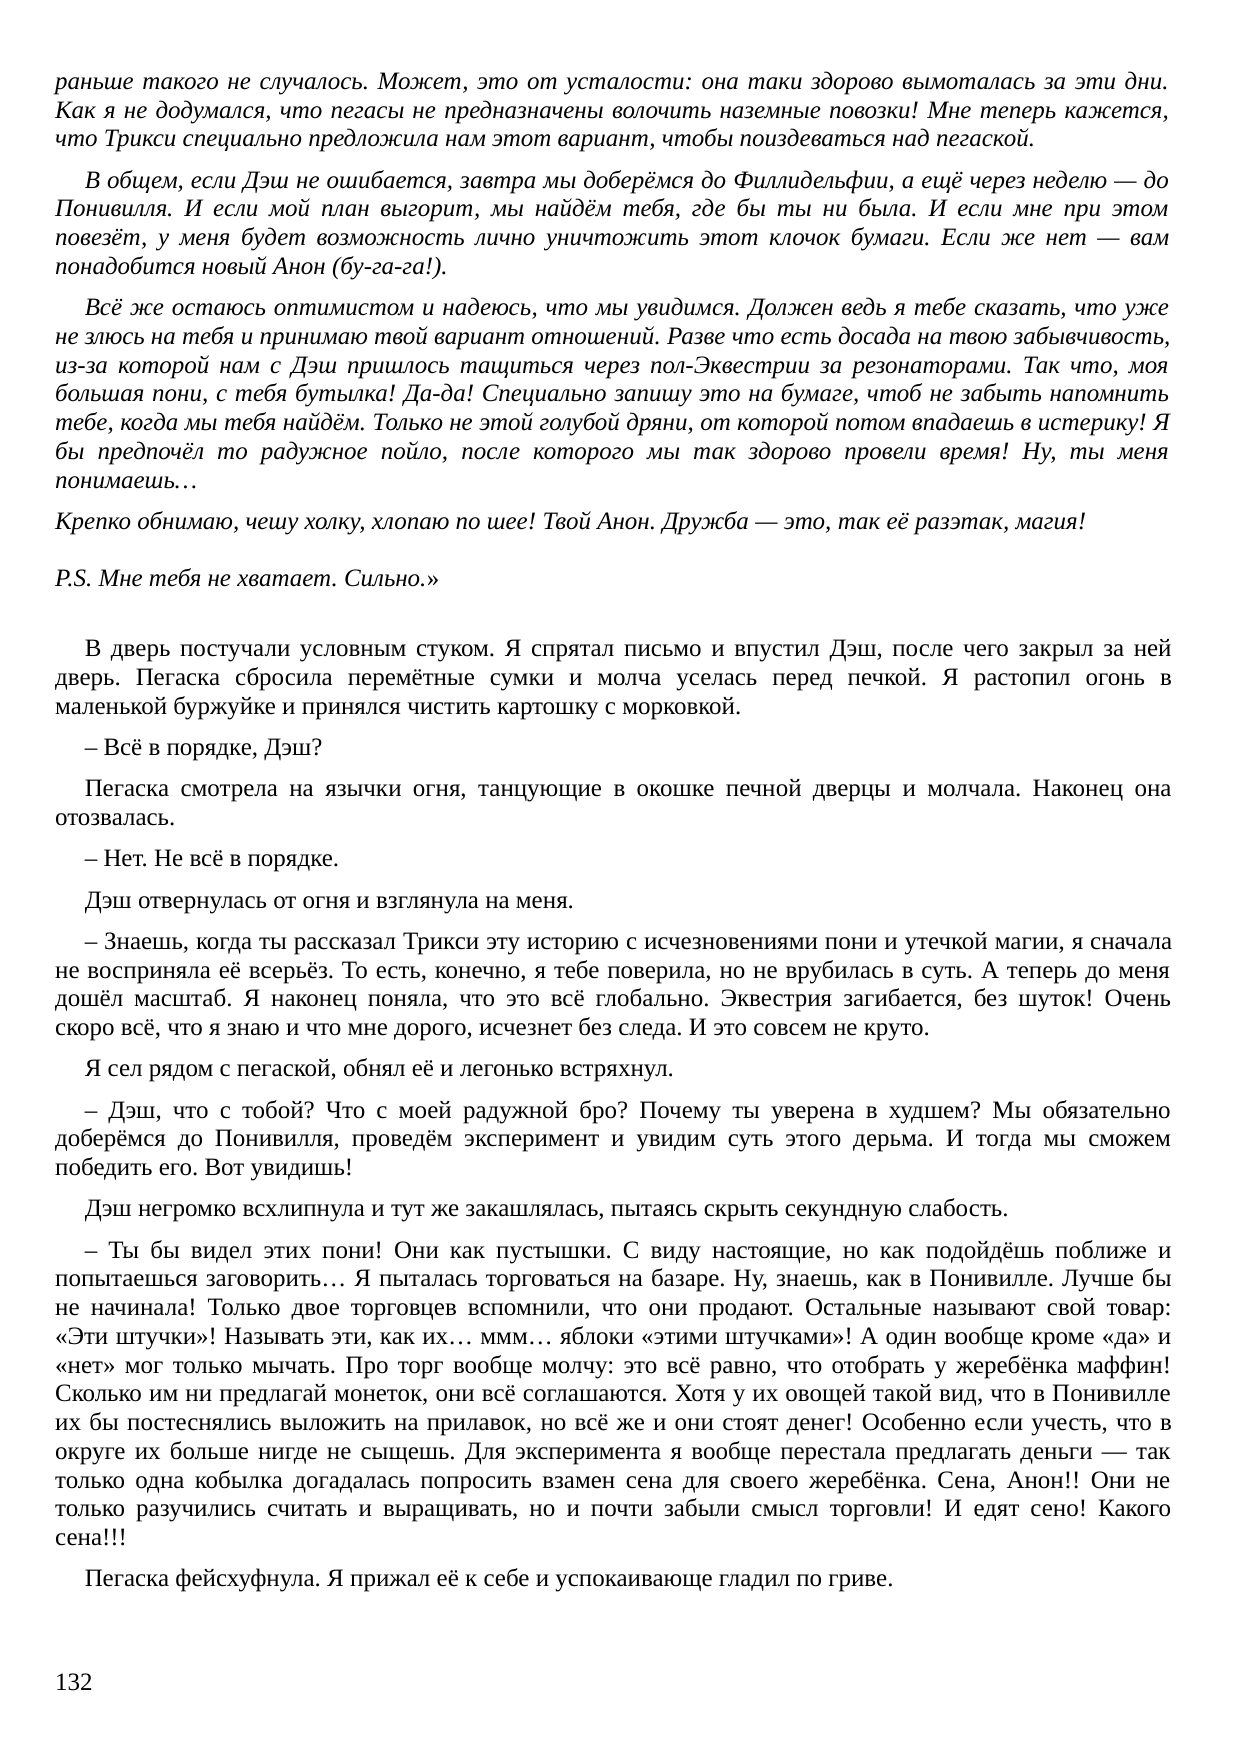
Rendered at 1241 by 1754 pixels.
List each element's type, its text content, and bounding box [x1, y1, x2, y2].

text Всё же остаюсь оптимистом и надеюсь, что мы увидимся. Должен ведь я тебе сказать, что уже не злюсь на тебя и принимаю твой вариант отношений. Разве что есть досада на твою забывчивость, из-за которой нам с Дэш пришлось тащиться через пол-Эквестрии за резонаторами. Так что, моя большая пони, с тебя бутылка! Да-да! Специально запишу это на бумаге, чтоб не забыть напомнить тебе, когда мы тебя найдём. Только не этой голубой дряни, от которой потом впадаешь в истерику! Я бы предпочёл то радужное пойло, после которого мы так здорово провели время! Ну, ты меня понимаешь… [55, 292, 1173, 493]
text В дверь постучали условным стуком. Я спрятал письмо и впустил Дэш, после чего закрыл за ней дверь. Пегаска сбросила перемётные сумки и молча уселась перед печкой. Я растопил огонь в маленькой буржуйке и принялся чистить картошку с морковкой. [55, 633, 1173, 720]
text – Дэш, что с тобой? Что с моей радужной бро? Почему ты уверена в худшем? Мы обязательно доберёмся до Понивилля, проведём эксперимент и увидим суть этого дерьма. И тогда мы сможем победить его. Вот увидишь! [55, 1095, 1173, 1181]
text Дэш негромко всхлипнула и тут же закашлялась, пытаясь скрыть секундную слабость. [55, 1193, 1173, 1222]
text Крепко обнимаю, чешу холку, хлопаю по шее! Твой Анон. Дружба — это, так её разэтак, магия! [55, 506, 1173, 535]
text P.S. Мне тебя не хватает. Сильно.» [55, 563, 1173, 592]
text раньше такого не случалось. Может, это от усталости: она таки здорово вымоталась за эти дни. Как я не додумался, что пегасы не предназначены волочить наземные повозки! Мне теперь кажется, что Трикси специально предложила нам этот вариант, чтобы поиздеваться над пегаской. [55, 66, 1173, 152]
text – Нет. Не всё в порядке. [55, 843, 1173, 872]
text Я сел рядом с пегаской, обнял её и легонько встряхнул. [55, 1053, 1173, 1082]
text Пегаска смотрела на язычки огня, танцующие в окошке печной дверцы и молчала. Наконец она отозвалась. [55, 773, 1173, 831]
text – Всё в порядке, Дэш? [55, 732, 1173, 761]
text Дэш отвернулась от огня и взглянула на меня. [55, 885, 1173, 913]
text Пегаска фейсхуфнула. Я прижал её к себе и успокаивающе гладил по гриве. [55, 1563, 1173, 1592]
text В общем, если Дэш не ошибается, завтра мы доберёмся до Филлидельфии, а ещё через неделю — до Понивилля. И если мой план выгорит, мы найдём тебя, где бы ты ни была. И если мне при этом повезёт, у меня будет возможность лично уничтожить этот клочок бумаги. Если же нет — вам понадобится новый Анон (бу-га-га!). [55, 165, 1173, 280]
text – Знаешь, когда ты рассказал Трикси эту историю с исчезновениями пони и утечкой магии, я сначала не восприняла её всерьёз. То есть, конечно, я тебе поверила, но не врубилась в суть. А теперь до меня дошёл масштаб. Я наконец поняла, что это всё глобально. Эквестрия загибается, без шуток! Очень скоро всё, что я знаю и что мне дорого, исчезнет без следа. И это совсем не круто. [55, 926, 1173, 1041]
text – Ты бы видел этих пони! Они как пустышки. С виду настоящие, но как подойдёшь поближе и попытаешься заговорить… Я пыталась торговаться на базаре. Ну, знаешь, как в Понивилле. Лучше бы не начинала! Только двое торговцев вспомнили, что они продают. Остальные называют свой товар: «Эти штучки»! Называть эти, как их… ммм… яблоки «этими штучками»! А один вообще кроме «да» и «нет» мог только мычать. Про торг вообще молчу: это всё равно, что отобрать у жеребёнка маффин! Сколько им ни предлагай монеток, они всё соглашаются. Хотя у их овощей такой вид, что в Понивилле их бы постеснялись выложить на прилавок, но всё же и они стоят денег! Особенно если учесть, что в округе их больше нигде не сыщешь. Для эксперимента я вообще перестала предлагать деньги — так только одна кобылка догадалась попросить взамен сена для своего жеребёнка. Сена, Анон!! Они не только разучились считать и выращивать, но и почти забыли смысл торговли! И едят сено! Какого сена!!! [55, 1235, 1173, 1551]
